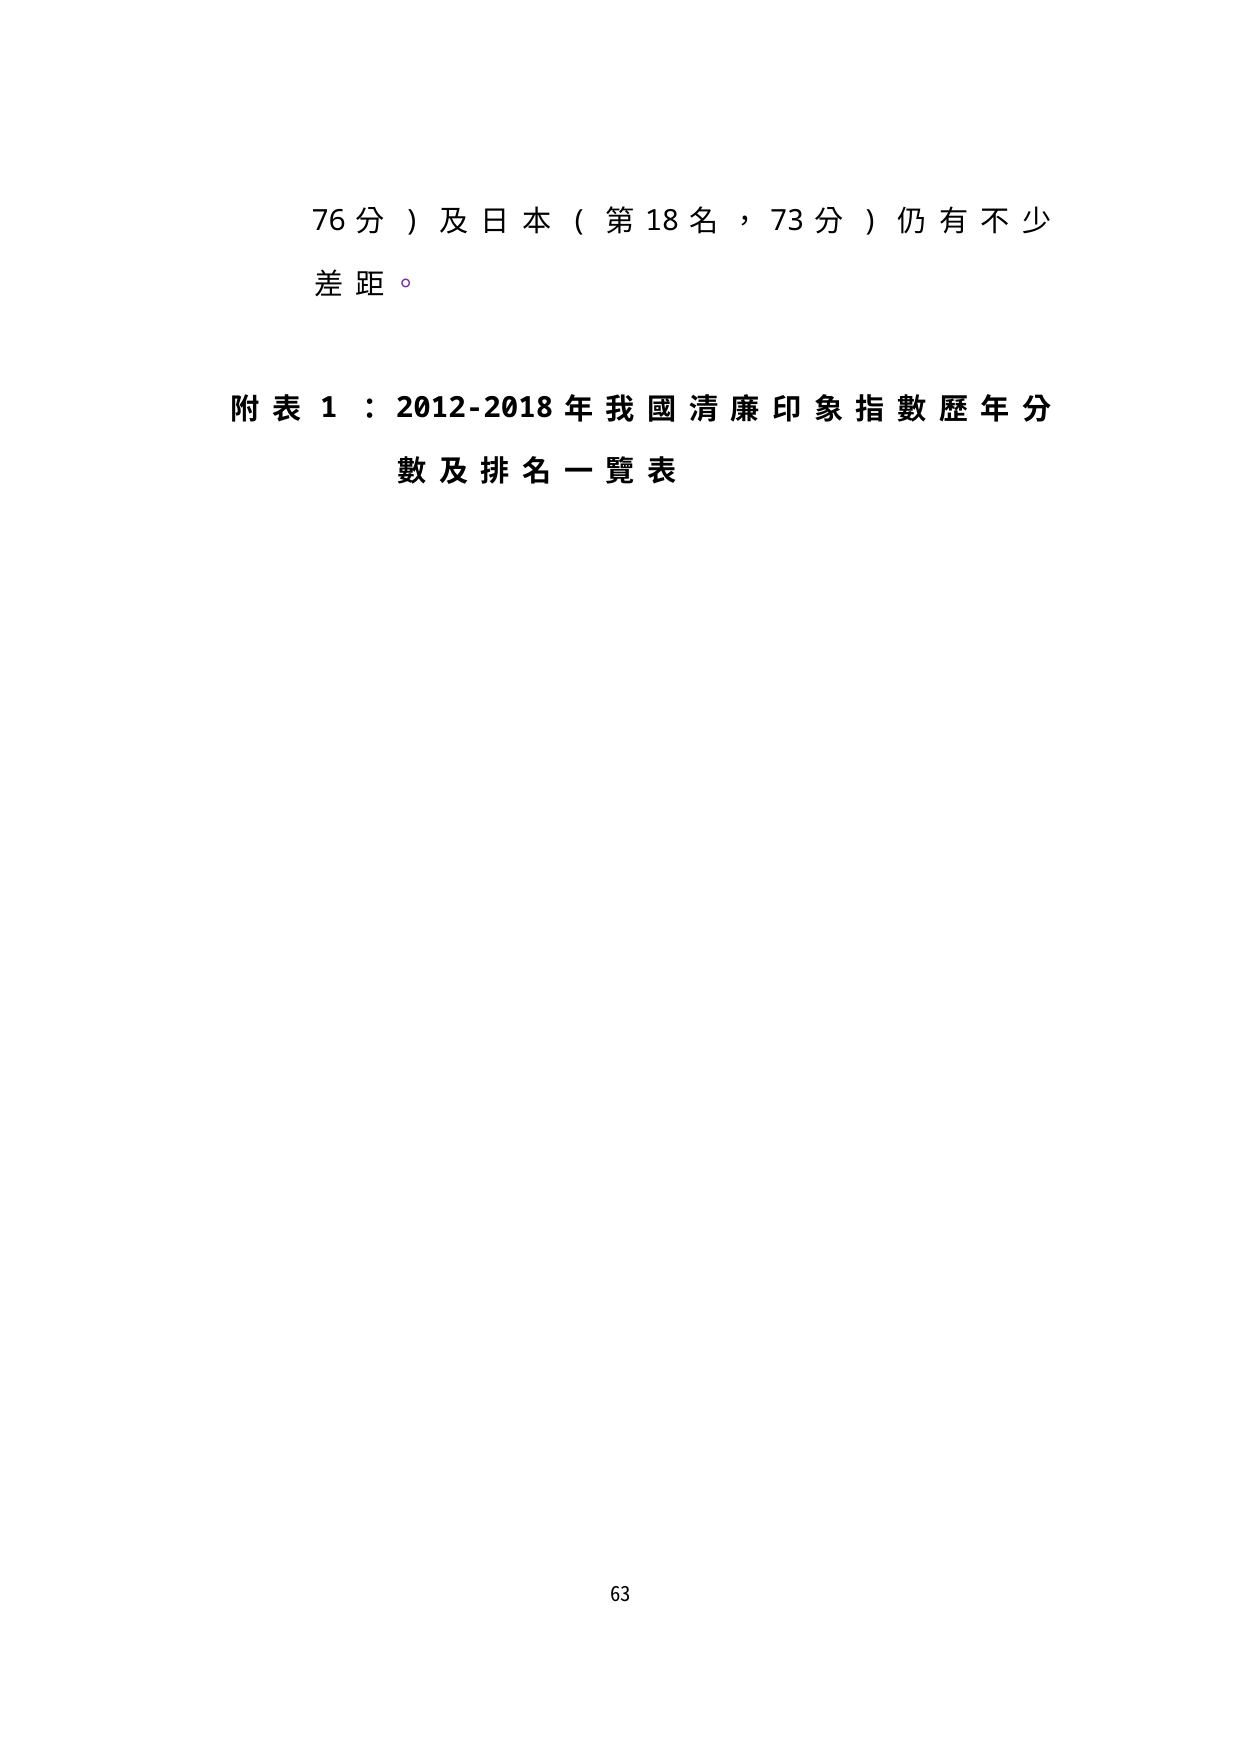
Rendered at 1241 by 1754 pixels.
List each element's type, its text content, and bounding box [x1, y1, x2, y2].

text 附表1：2012-2018年我國清廉印象指數歷年分數及排名一覽表 [212, 365, 1058, 490]
text 76分)及日本(第18名，73分)仍有不少差距。 [271, 177, 1058, 302]
